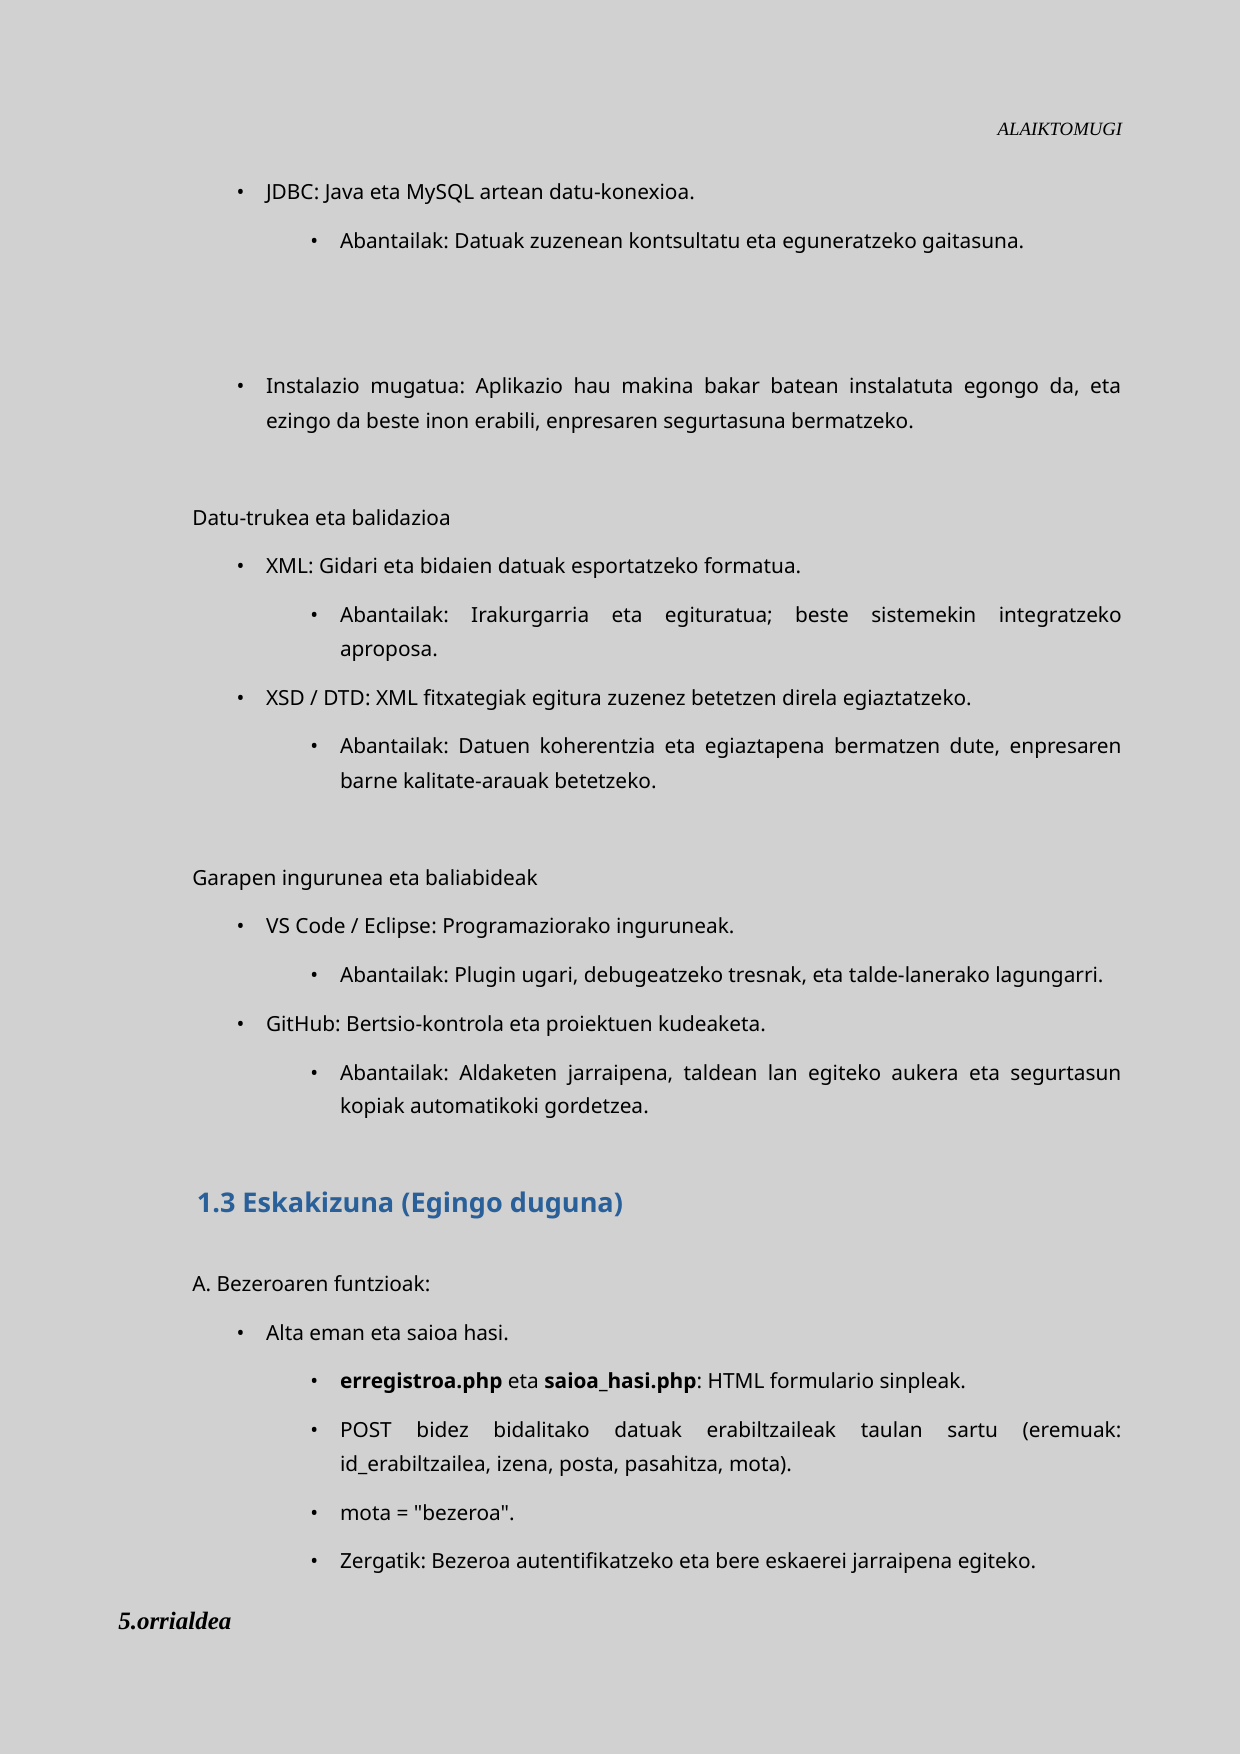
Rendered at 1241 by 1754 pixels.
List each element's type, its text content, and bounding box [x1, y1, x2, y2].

text Garapen ingurunea eta baliabideak [118, 863, 1122, 891]
list POST bidez bidalitako datuak erabiltzaileak taulan sartu (eremuak: id_erabiltzailea, izena, posta, pasahitza, mota). [310, 1415, 1122, 1478]
list Abantailak: Plugin ugari, debugeatzeko tresnak, eta talde-lanerako lagungarri. [310, 960, 1122, 989]
list Zergatik: Bezeroa autentifikatzeko eta bere eskaerei jarraipena egiteko. [310, 1547, 1122, 1575]
list GitHub: Bertsio-kontrola eta proiektuen kudeaketa. [236, 1009, 1122, 1037]
list XML: Gidari eta bidaien datuak esportatzeko formatua. [236, 552, 1122, 580]
list XSD / DTD: XML fitxategiak egitura zuzenez betetzen direla egiaztatzeko. [236, 683, 1122, 711]
list erregistroa.php eta saioa_hasi.php: HTML formulario sinpleak. [310, 1367, 1122, 1395]
list Instalazio mugatua: Aplikazio hau makina bakar batean instalatuta egongo da, eta ezingo da beste inon erabili, enpresaren segurtasuna bermatzeko. [236, 372, 1122, 434]
list JDBC: Java eta MySQL artean datu-konexioa. [236, 177, 1122, 206]
list 1.3 Eskakizuna (Egingo duguna) [155, 1184, 1122, 1221]
list Alta eman eta saioa hasi. [236, 1318, 1122, 1346]
list Abantailak: Irakurgarria eta egituratua; beste sistemekin integratzeko aproposa. [310, 600, 1122, 663]
text A. Bezeroaren funtzioak: [118, 1269, 1122, 1298]
list VS Code / Eclipse: Programaziorako inguruneak. [236, 912, 1122, 940]
list mota = "bezeroa". [310, 1498, 1122, 1526]
text Datu-trukea eta balidazioa [118, 503, 1122, 531]
list Abantailak: Datuen koherentzia eta egiaztapena bermatzen dute, enpresaren barne kalitate-arauak betetzeko. [310, 732, 1122, 794]
list Abantailak: Datuak zuzenean kontsultatu eta eguneratzeko gaitasuna. [310, 226, 1122, 254]
list Abantailak: Aldaketen jarraipena, taldean lan egiteko aukera eta segurtasun kopiak automatikoki gordetzea. [310, 1058, 1122, 1120]
